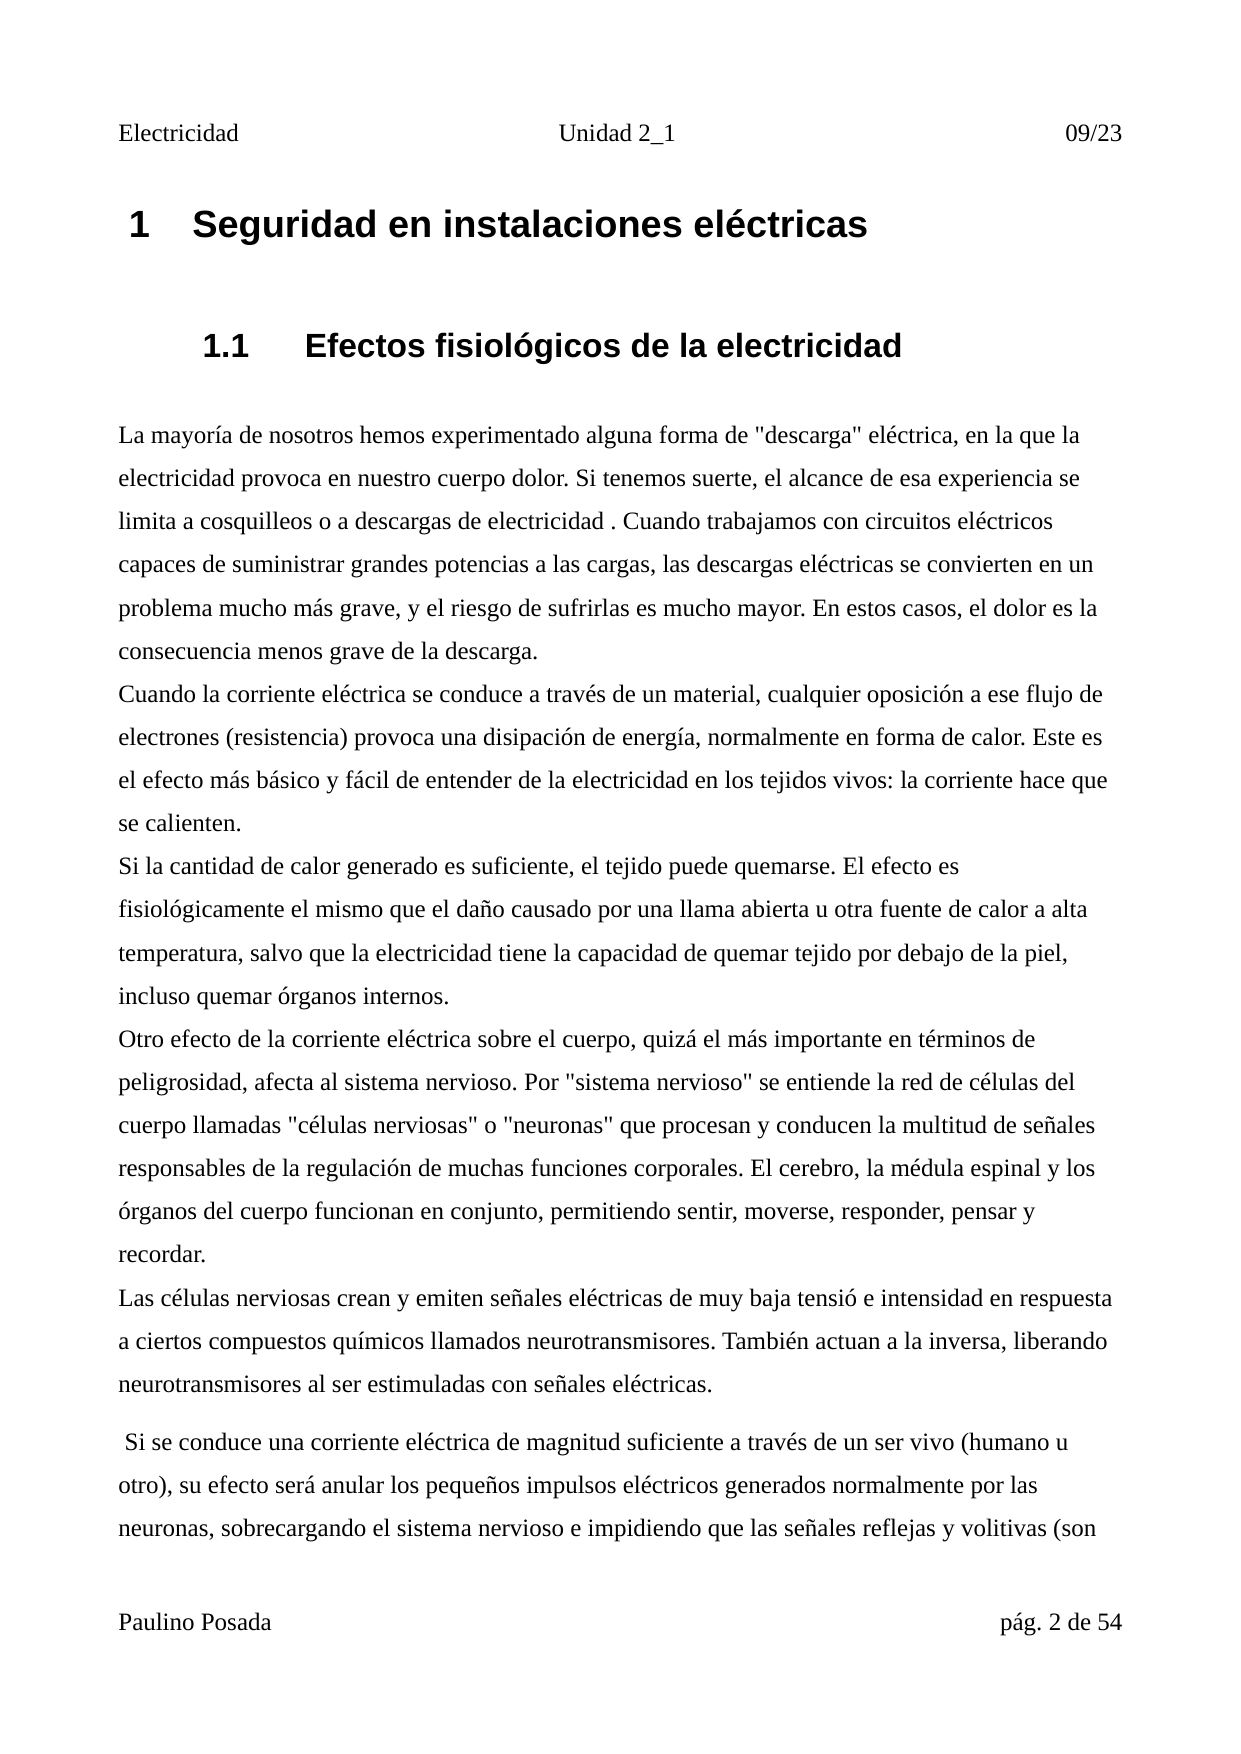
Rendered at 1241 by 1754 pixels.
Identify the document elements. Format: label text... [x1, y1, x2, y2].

text Otro efecto de la corriente eléctrica sobre el cuerpo, quizá el más importante en términos de peligrosidad, afecta al sistema nervioso. Por "sistema nervioso" se entiende la red de células del cuerpo llamadas "células nerviosas" o "neuronas" que procesan y conducen la multitud de señales [118, 1024, 1122, 1139]
text Si se conduce una corriente eléctrica de magnitud suficiente a través de un ser vivo (humano u otro), su efecto será anular los pequeños impulsos eléctricos generados normalmente por las neuronas, sobrecargando el sistema nervioso e impidiendo que las señales reflejas y volitivas (son [118, 1427, 1122, 1542]
text La mayoría de nosotros hemos experimentado alguna forma de "descarga" eléctrica, en la que la electricidad provoca en nuestro cuerpo dolor. Si tenemos suerte, el alcance de esa experiencia se limita a cosquilleos o a descargas de electricidad . Cuando trabajamos con circuitos eléctricos capaces de suministrar grandes potencias a las cargas, las descargas eléctricas se convierten en un problema mucho más grave, y el riesgo de sufrirlas es mucho mayor. En estos casos, el dolor es la consecuencia menos grave de la descarga. [118, 420, 1122, 664]
subtitle Efectos fisiológicos de la electricidad [193, 326, 1122, 364]
text Si la cantidad de calor generado es suficiente, el tejido puede quemarse. El efecto es fisiológicamente el mismo que el daño causado por una llama abierta u otra fuente de calor a alta temperatura, salvo que la electricidad tiene la capacidad de quemar tejido por debajo de la piel, incluso quemar órganos internos. [118, 851, 1122, 1009]
subtitle Seguridad en instalaciones eléctricas [118, 201, 1122, 245]
text responsables de la regulación de muchas funciones corporales. El cerebro, la médula espinal y los órganos del cuerpo funcionan en conjunto, permitiendo sentir, moverse, responder, pensar y recordar. [118, 1153, 1122, 1268]
text Las células nerviosas crean y emiten señales eléctricas de muy baja tensió e intensidad en respuesta a ciertos compuestos químicos llamados neurotransmisores. También actuan a la inversa, liberando neurotransmisores al ser estimuladas con señales eléctricas. [118, 1283, 1122, 1398]
text Cuando la corriente eléctrica se conduce a través de un material, cualquier oposición a ese flujo de electrones (resistencia) provoca una disipación de energía, normalmente en forma de calor. Este es el efecto más básico y fácil de entender de la electricidad en los tejidos vivos: la corriente hace que se calienten. [118, 679, 1122, 837]
